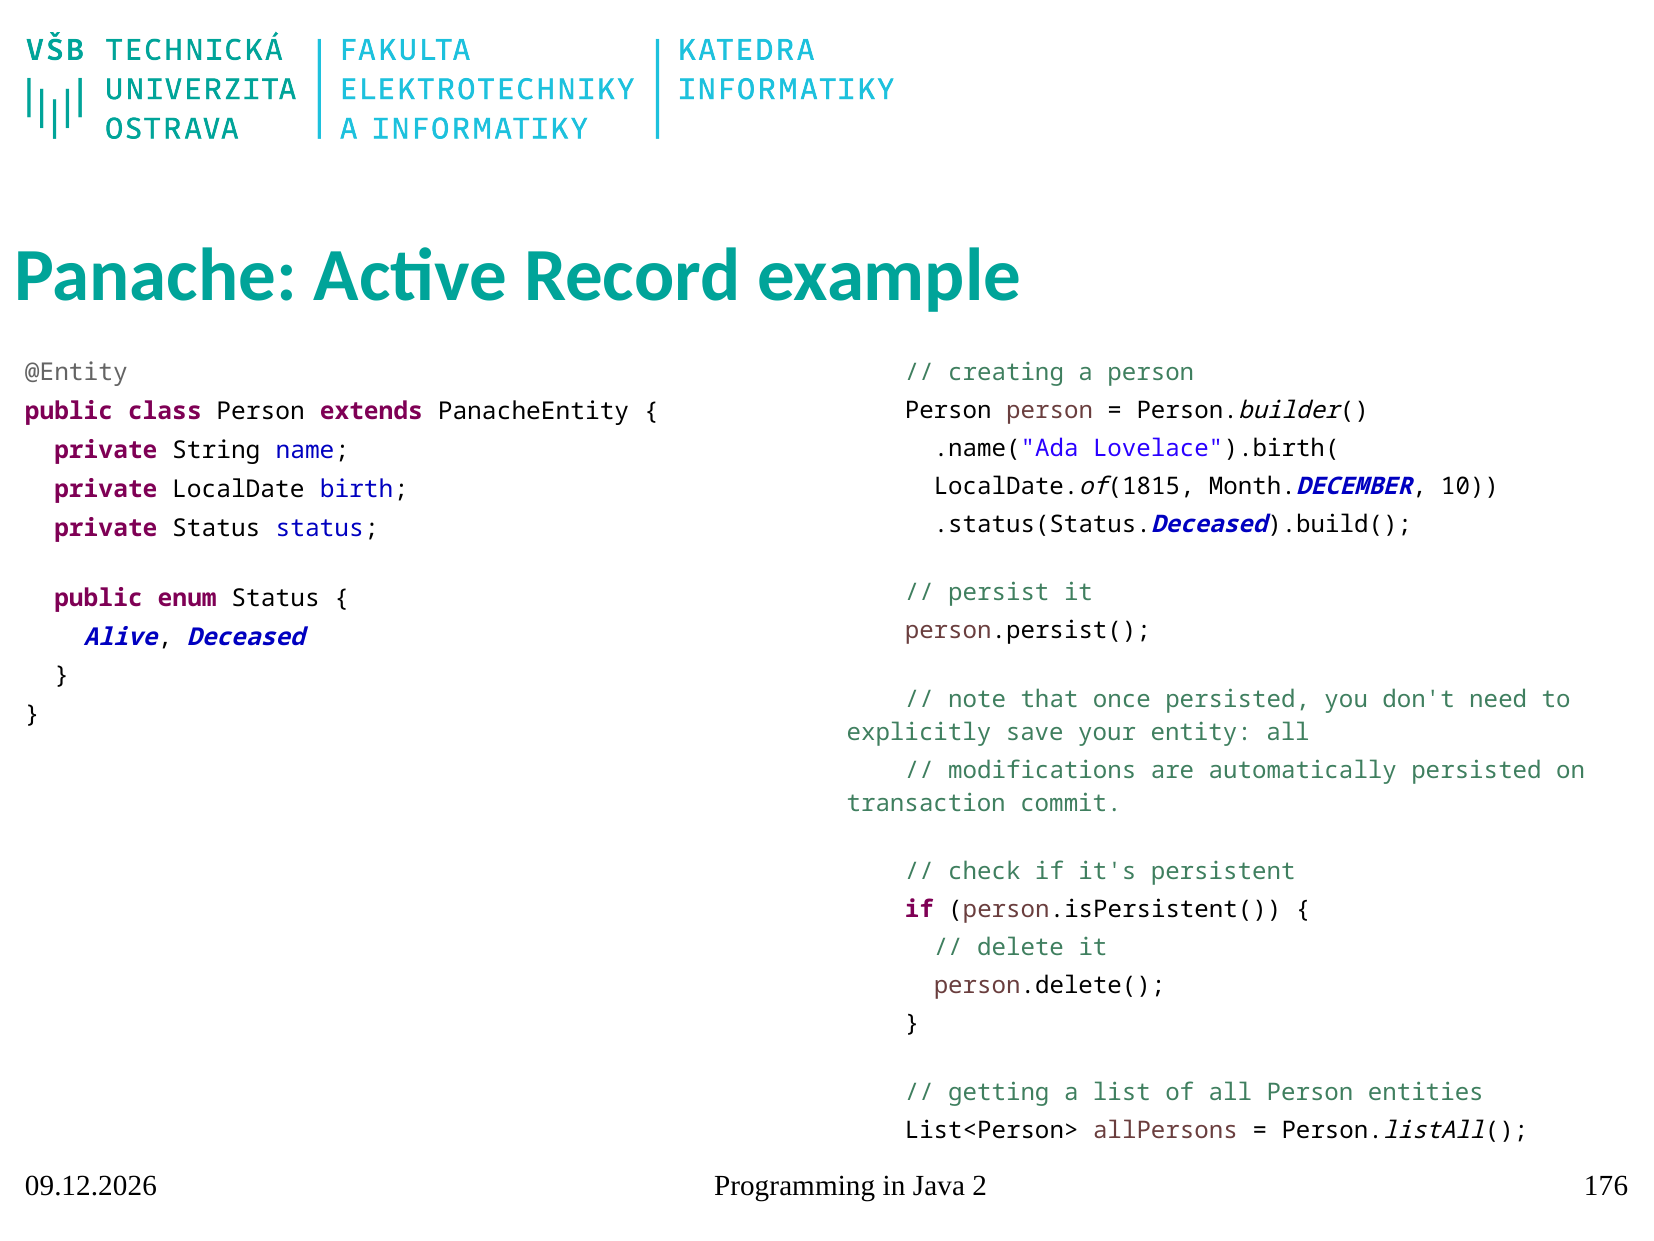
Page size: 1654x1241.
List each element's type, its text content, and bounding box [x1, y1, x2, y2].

list // creating a person Person person = Person.builder() .name("Ada Lovelace").birth( LocalDate.of(1815, Month.DECEMBER, 10)) .status(Status.Deceased).build(); // persist it person.persist(); // note that once persisted, you don't need to explicitly save your entity: all // modifications are automatically persisted on transaction commit. // check if it's persistent if (person.isPersistent()) { // delete it person.delete(); } // getting a list of all Person entities List<Person> allPersons = Person.listAll(); [846, 354, 1630, 1146]
list @Entity public class Person extends PanacheEntity { private String name; private LocalDate birth; private Status status; public enum Status { Alive, Deceased } } [24, 354, 808, 732]
title Panache: Active Record example [14, 165, 1619, 319]
picture [26, 31, 894, 139]
